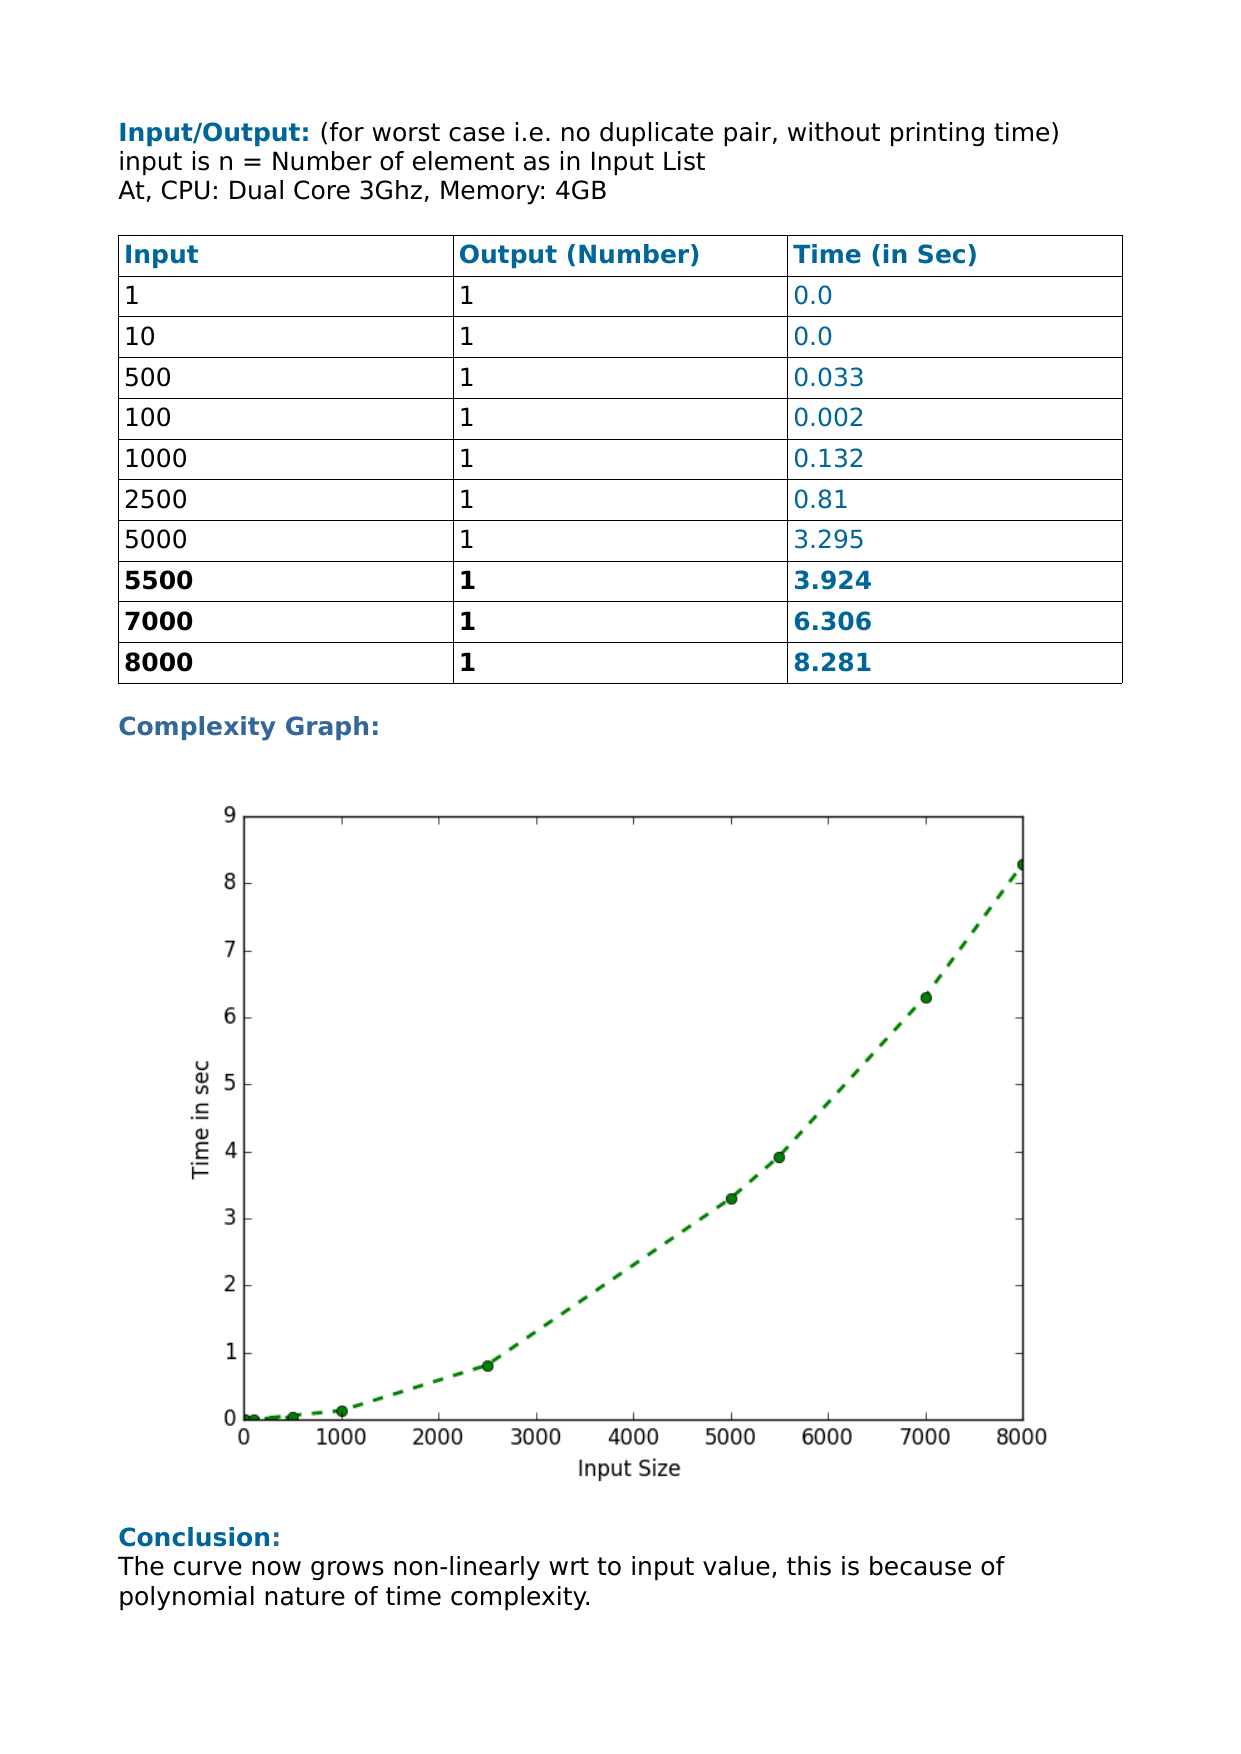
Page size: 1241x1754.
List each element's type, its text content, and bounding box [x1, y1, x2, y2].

table_cell 1 [454, 358, 787, 398]
table_cell 1 [454, 602, 787, 642]
text Conclusion: [118, 1523, 1122, 1552]
table_cell 1 [454, 643, 787, 683]
text The curve now grows non-linearly wrt to input value, this is because of polynomial nature of time complexity. [118, 1552, 1122, 1611]
text input is n = Number of element as in Input List [118, 147, 1122, 176]
text Input/Output: (for worst case i.e. no duplicate pair, without printing time) [118, 118, 1122, 147]
table_cell 5500 [119, 562, 453, 601]
text At, CPU: Dual Core 3Ghz, Memory: 4GB [118, 176, 1122, 206]
table_cell 1 [454, 521, 787, 561]
table_cell 10 [119, 317, 453, 357]
table_cell 1 [119, 277, 453, 316]
table_header Time (in Sec) [788, 236, 1122, 276]
table_cell 3.924 [788, 562, 1122, 601]
table_cell 1 [454, 562, 787, 601]
table_cell 1 [454, 317, 787, 357]
table_cell 0.81 [788, 480, 1122, 520]
table_header Input [119, 236, 453, 276]
table_cell 7000 [119, 602, 453, 642]
table_cell 5000 [119, 521, 453, 561]
table_cell 0.033 [788, 358, 1122, 398]
table_cell 0.132 [788, 440, 1122, 479]
table_cell 8.281 [788, 643, 1122, 683]
table_cell 3.295 [788, 521, 1122, 561]
table_cell 6.306 [788, 602, 1122, 642]
table_cell 2500 [119, 480, 453, 520]
picture [118, 741, 1123, 1495]
table_cell 0.002 [788, 399, 1122, 438]
table_cell 0.0 [788, 277, 1122, 316]
table_cell 1000 [119, 440, 453, 479]
table_cell 1 [454, 440, 787, 479]
table_cell 1 [454, 277, 787, 316]
table_header Output (Number) [454, 236, 787, 276]
table_cell 1 [454, 399, 787, 438]
table_cell 500 [119, 358, 453, 398]
table_cell 0.0 [788, 317, 1122, 357]
table_cell 1 [454, 480, 787, 520]
table_cell 100 [119, 399, 453, 438]
text Complexity Graph: [118, 712, 1122, 741]
table_cell 8000 [119, 643, 453, 683]
